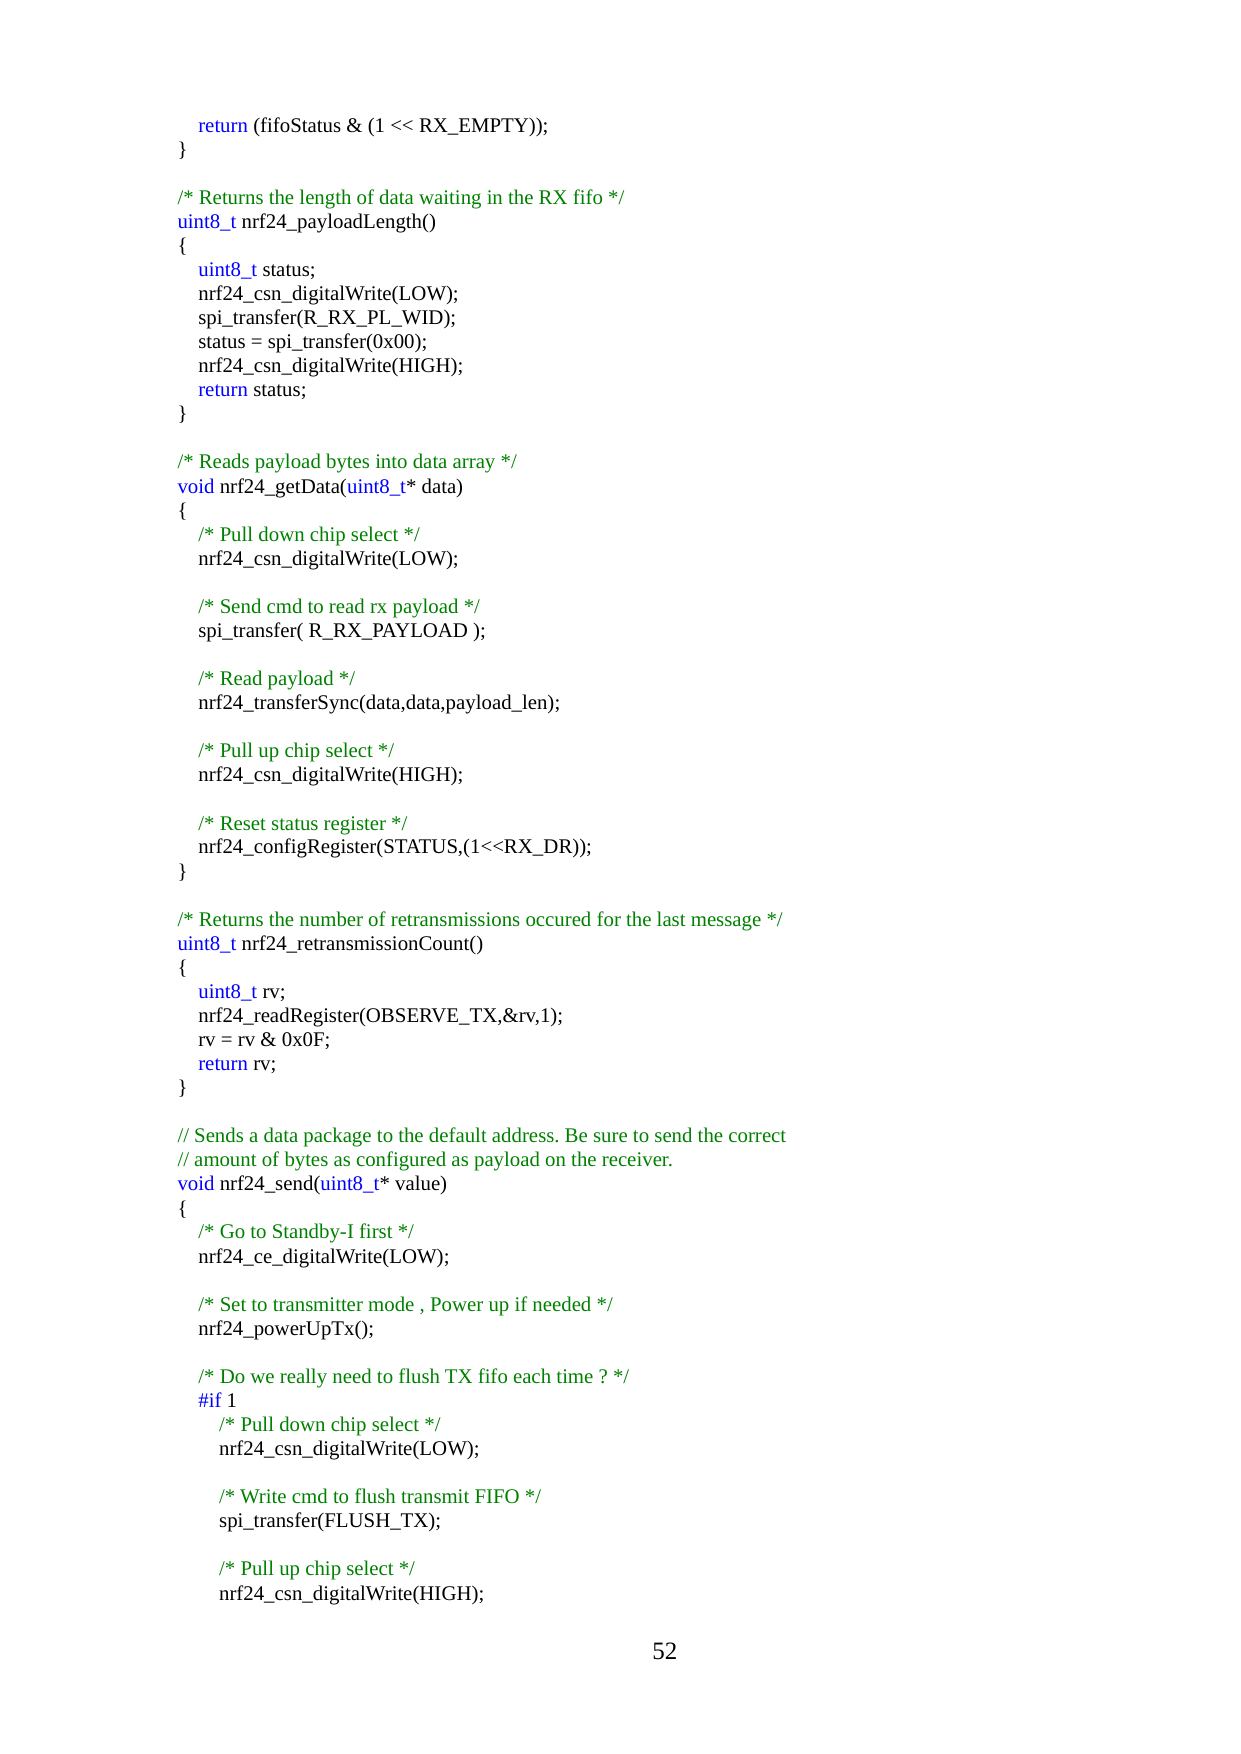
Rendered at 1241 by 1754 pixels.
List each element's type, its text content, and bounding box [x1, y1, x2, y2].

text nrf24_csn_digitalWrite(HIGH); [177, 1580, 1152, 1604]
text /* Pull up chip select */ [177, 1556, 1152, 1580]
text nrf24_transferSync(data,data,payload_len); [177, 690, 1152, 714]
text uint8_t nrf24_payloadLength() [177, 209, 1152, 233]
text nrf24_csn_digitalWrite(LOW); [177, 546, 1152, 570]
text /* Pull down chip select */ [177, 1412, 1152, 1436]
text void nrf24_getData(uint8_t* data) [177, 473, 1152, 498]
text { [177, 233, 1152, 257]
text return rv; [177, 1051, 1152, 1075]
text #if 1 [177, 1388, 1152, 1412]
text { [177, 955, 1152, 979]
text // Sends a data package to the default address. Be sure to send the correct [177, 1123, 1152, 1147]
text /* Pull down chip select */ [177, 522, 1152, 546]
text /* Returns the number of retransmissions occured for the last message */ [177, 907, 1152, 931]
text uint8_t status; [177, 257, 1152, 281]
text // amount of bytes as configured as payload on the receiver. [177, 1147, 1152, 1171]
text nrf24_ce_digitalWrite(LOW); [177, 1243, 1152, 1268]
text nrf24_powerUpTx(); [177, 1316, 1152, 1340]
text void nrf24_send(uint8_t* value) [177, 1171, 1152, 1195]
text spi_transfer(FLUSH_TX); [177, 1508, 1152, 1532]
text } [177, 1075, 1152, 1099]
text uint8_t rv; [177, 979, 1152, 1003]
text nrf24_csn_digitalWrite(LOW); [177, 281, 1152, 305]
text } [177, 858, 1152, 883]
text /* Read payload */ [177, 666, 1152, 690]
text spi_transfer(R_RX_PL_WID); [177, 305, 1152, 329]
text rv = rv & 0x0F; [177, 1027, 1152, 1051]
text nrf24_readRegister(OBSERVE_TX,&rv,1); [177, 1003, 1152, 1027]
text /* Do we really need to flush TX fifo each time ? */ [177, 1364, 1152, 1388]
text /* Returns the length of data waiting in the RX fifo */ [177, 185, 1152, 209]
text } [177, 401, 1152, 425]
text return status; [177, 377, 1152, 401]
text /* Reset status register */ [177, 810, 1152, 834]
text /* Write cmd to flush transmit FIFO */ [177, 1484, 1152, 1508]
text /* Pull up chip select */ [177, 738, 1152, 762]
text status = spi_transfer(0x00); [177, 329, 1152, 353]
text /* Send cmd to read rx payload */ [177, 594, 1152, 618]
text { [177, 1195, 1152, 1219]
text spi_transfer( R_RX_PAYLOAD ); [177, 618, 1152, 642]
text { [177, 498, 1152, 522]
text nrf24_csn_digitalWrite(HIGH); [177, 353, 1152, 377]
text nrf24_csn_digitalWrite(LOW); [177, 1436, 1152, 1460]
text /* Reads payload bytes into data array */ [177, 449, 1152, 473]
text return (fifoStatus & (1 << RX_EMPTY)); [177, 113, 1152, 137]
text } [177, 137, 1152, 161]
text nrf24_configRegister(STATUS,(1<<RX_DR)); [177, 834, 1152, 858]
text /* Set to transmitter mode , Power up if needed */ [177, 1292, 1152, 1316]
text nrf24_csn_digitalWrite(HIGH); [177, 762, 1152, 786]
text uint8_t nrf24_retransmissionCount() [177, 931, 1152, 955]
text /* Go to Standby-I first */ [177, 1219, 1152, 1243]
